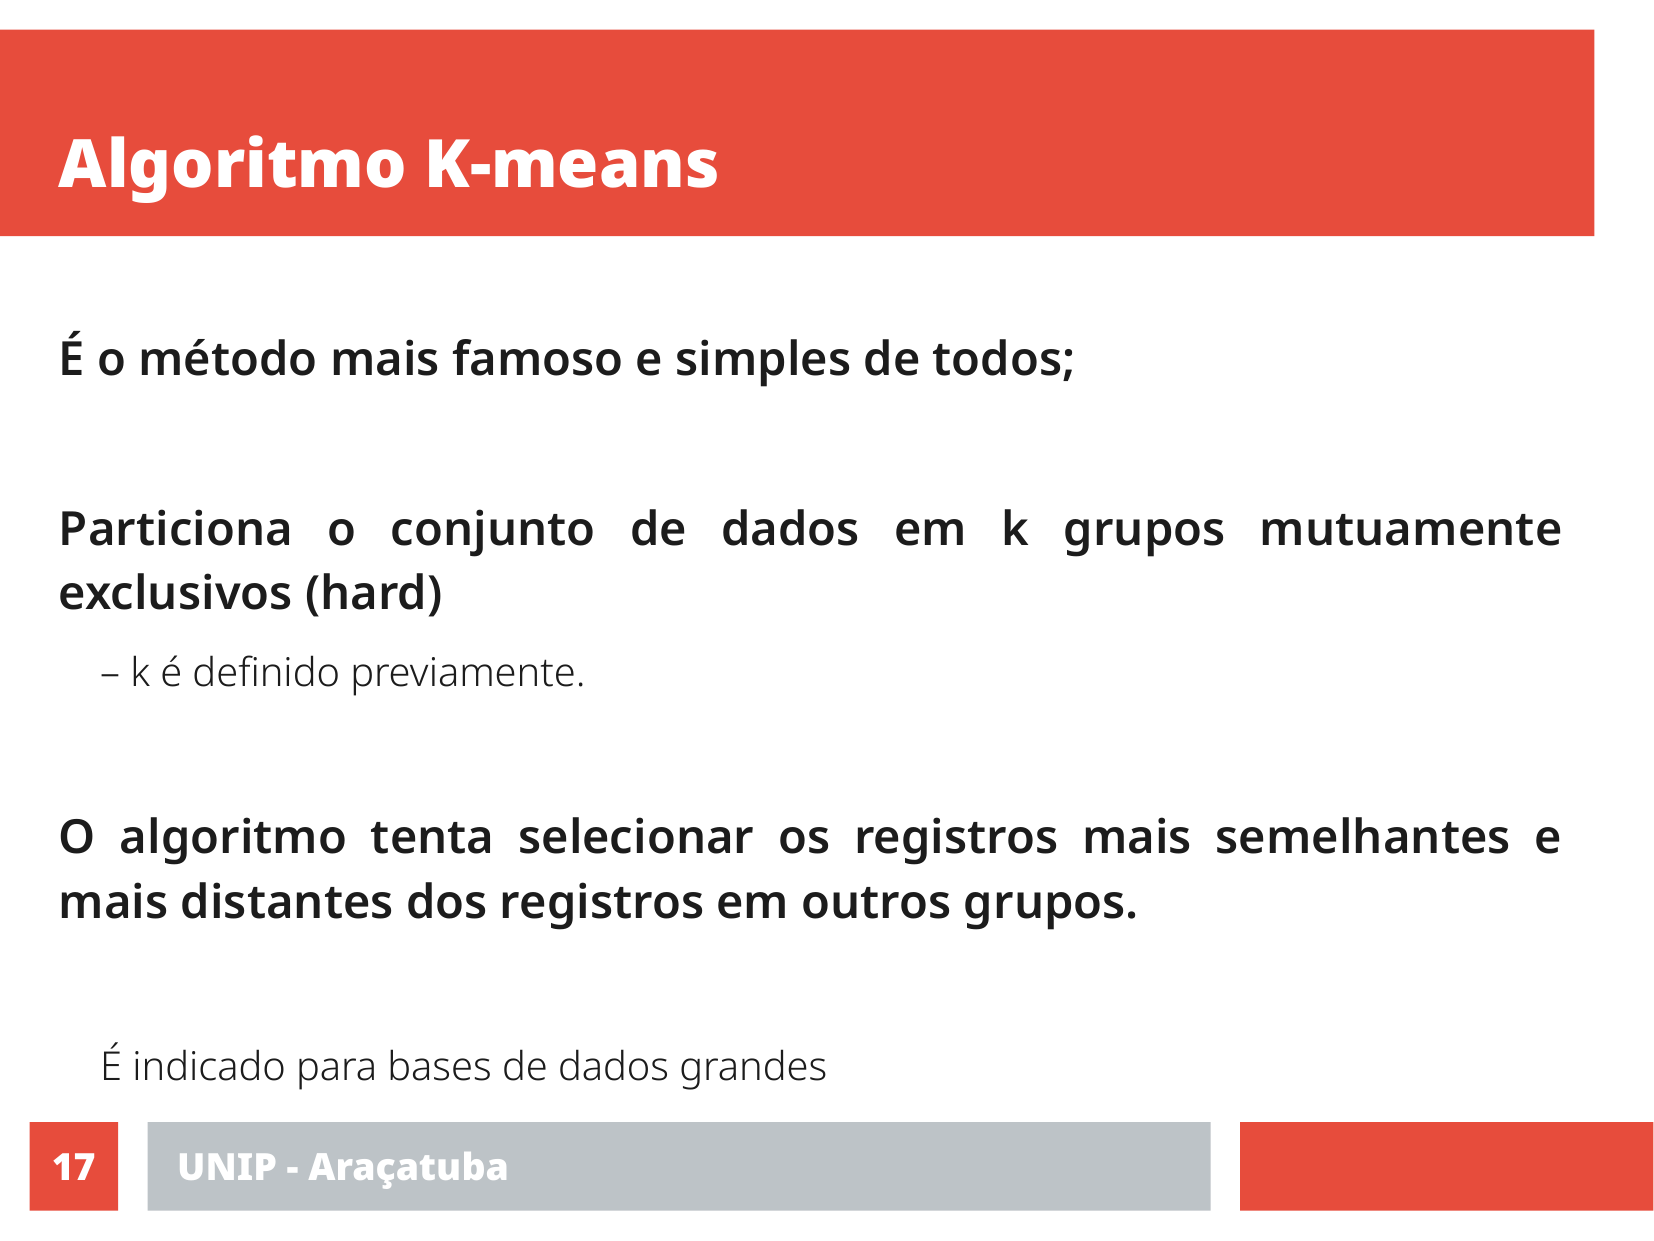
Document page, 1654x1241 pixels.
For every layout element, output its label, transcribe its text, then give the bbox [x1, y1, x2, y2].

title Algoritmo K-means [59, 59, 1595, 207]
list É o método mais famoso e simples de todos; Particiona o conjunto de dados em k grupos mutuamente exclusivos (hard) – k é definido previamente. O algoritmo tenta selecionar os registros mais semelhantes e mais distantes dos registros em outros grupos. É indicado para bases de dados grandes [59, 324, 1565, 1093]
